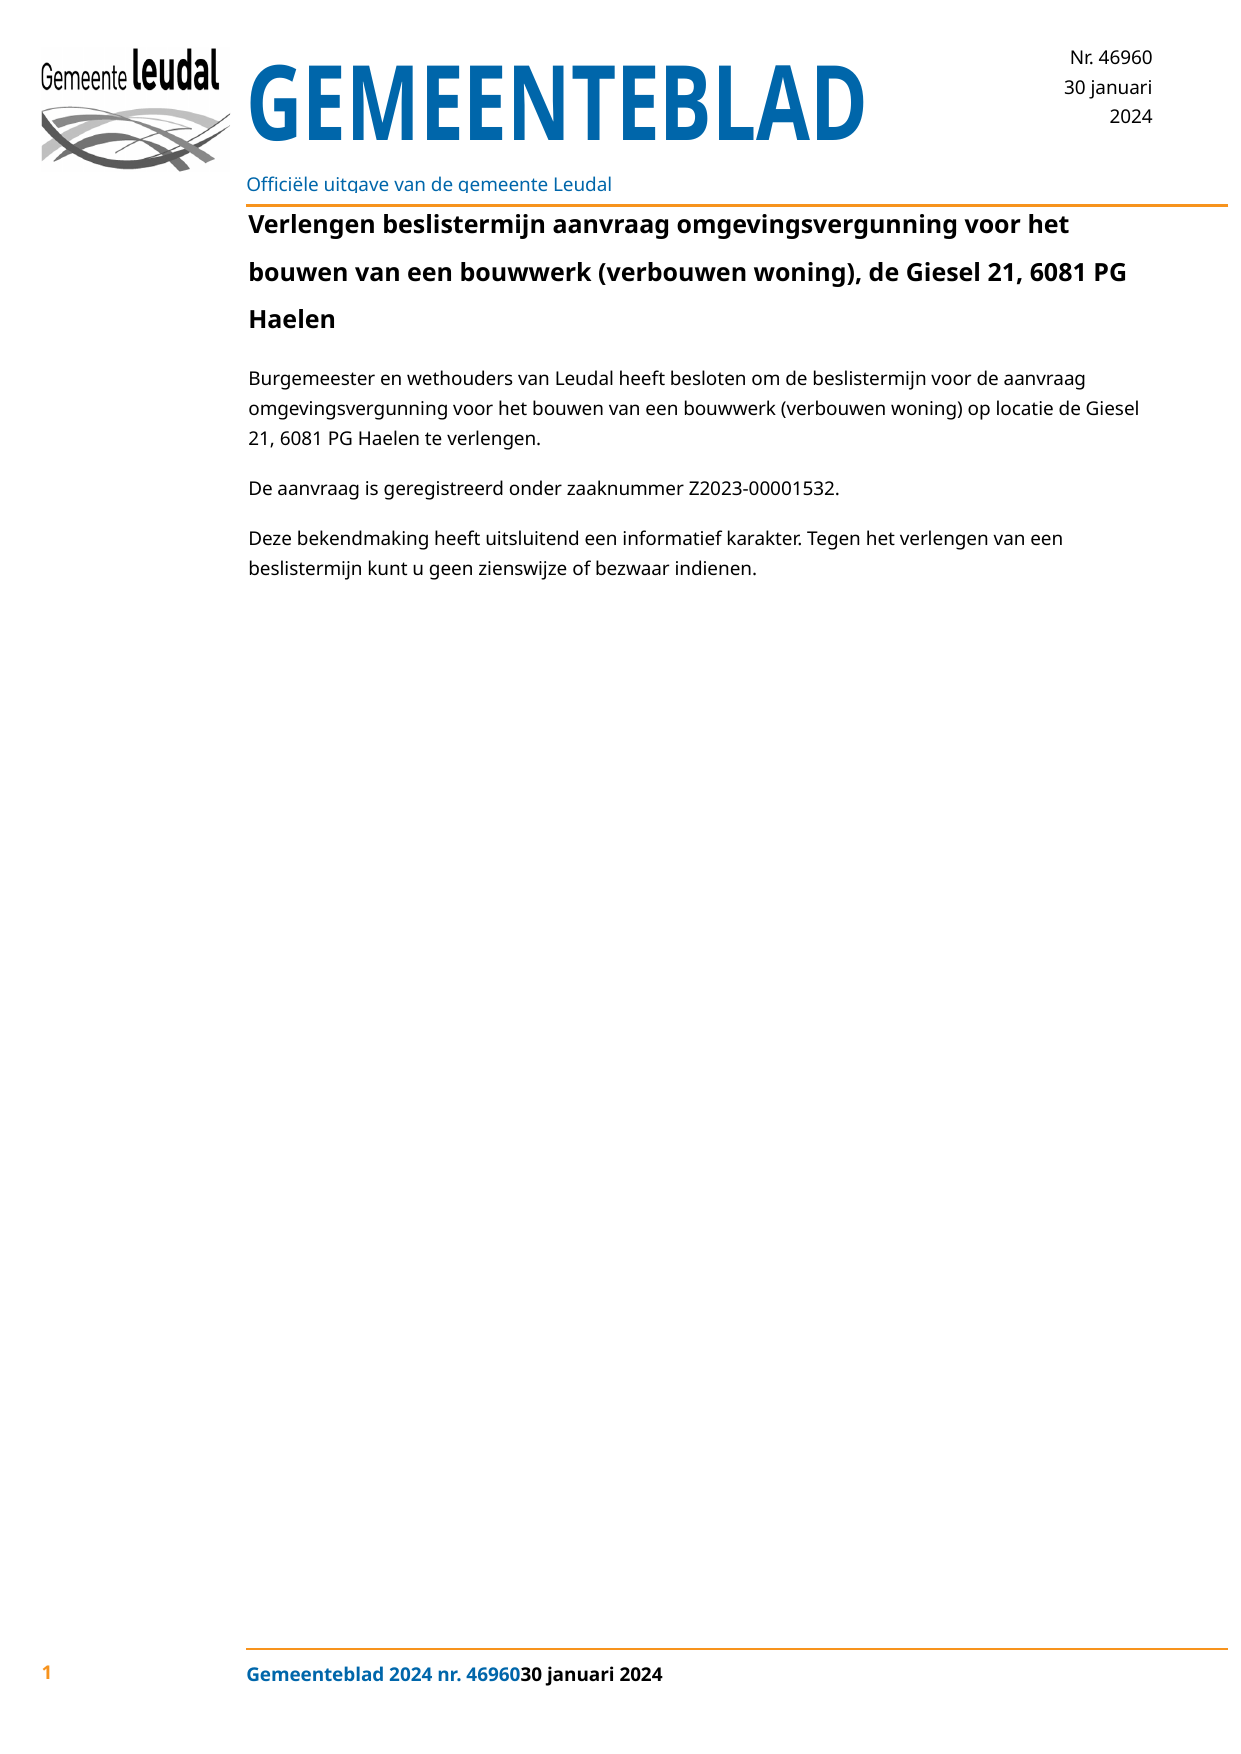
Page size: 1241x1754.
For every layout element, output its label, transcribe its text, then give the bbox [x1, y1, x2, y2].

picture [41, 47, 231, 172]
text Burgemeester en wethouders van Leudal heeft besloten om de beslistermijn voor de aanvraag omgevingsvergunning voor het bouwen van een bouwwerk (verbouwen woning) op locatie de Giesel 21, 6081 PG Haelen te verlengen. [248, 366, 1152, 450]
text Verlengen beslistermijn aanvraag omgevingsvergunning voor het bouwen van een bouwwerk (verbouwen woning), de Giesel 21, 6081 PG Haelen [248, 207, 1152, 336]
text Deze bekendmaking heeft uitsluitend een informatief karakter. Tegen het verlengen van een beslistermijn kunt u geen zienswijze of bezwaar indienen. [248, 526, 1152, 581]
text De aanvraag is geregistreerd onder zaaknummer Z2023-00001532. [248, 475, 1152, 501]
